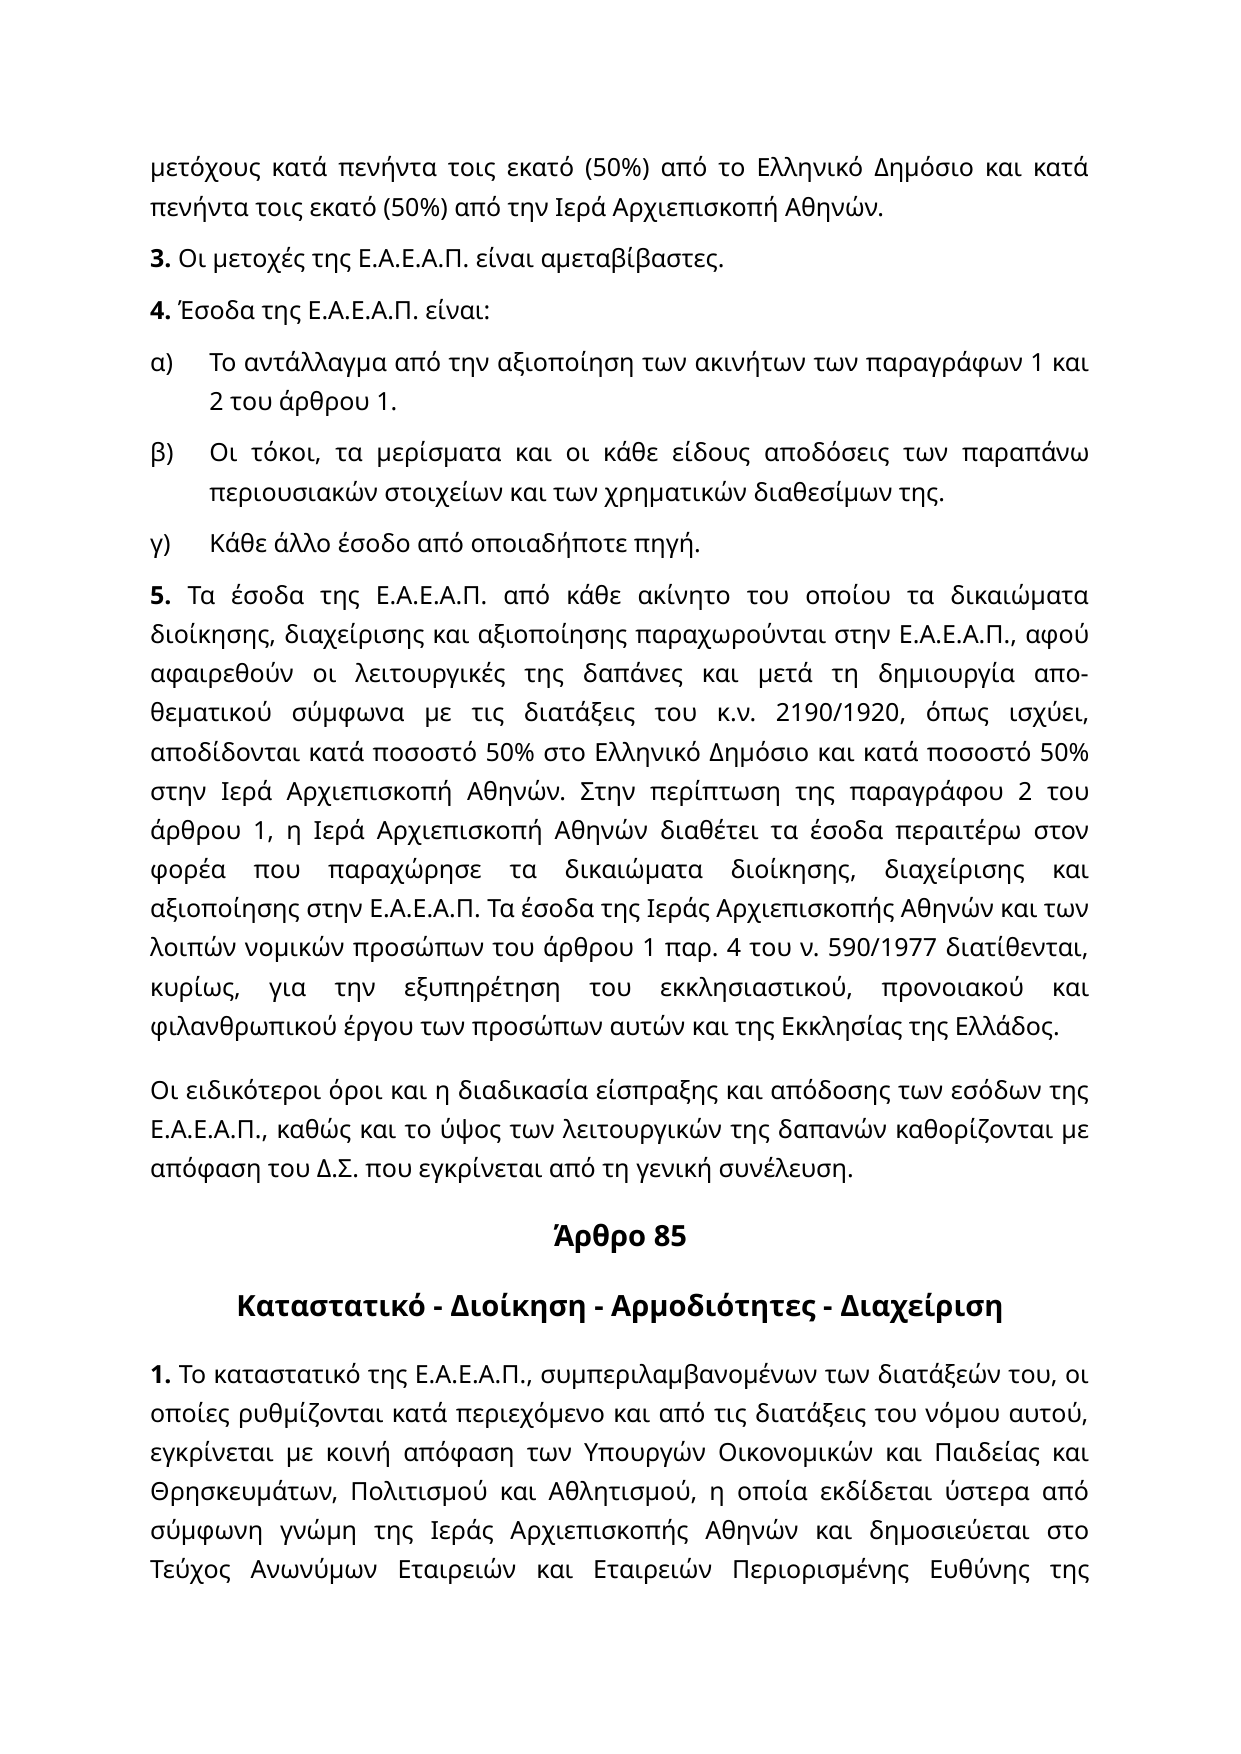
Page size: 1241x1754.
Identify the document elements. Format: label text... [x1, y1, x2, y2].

list α) Το αντάλλαγμα από την αξιοποίηση των ακινήτων των παραγράφων 1 και 2 του άρθρου 1. [150, 344, 1090, 417]
subtitle Καταστατικό - Διοίκηση - Αρμοδιότητες - Διαχείριση [150, 1286, 1090, 1325]
list γ) Κάθε άλλο έσοδο από οποιαδήποτε πηγή. [150, 526, 1090, 560]
text 1. Το καταστατικό της Ε.Α.Ε.Α.Π., συμπεριλαμβανομένων των διατάξεών του, οι οποίες ρυθμίζονται κατά περιεχόμενο και από τις διατάξεις του νόμου αυτού, εγκρίνεται με κοινή απόφαση των Υπουργών Οικονομικών και Παιδείας και Θρησκευμάτων, Πολιτισμού και Αθλητισμού, η οποία εκδίδεται ύστερα από σύμφωνη γνώμη της Ιεράς Αρχιεπισκοπής Αθηνών και δημοσιεύεται στο Τεύχος Ανωνύμων Εταιρειών και Εταιρειών Περιορισμένης Ευθύνης της [150, 1356, 1090, 1586]
text 3. Οι μετοχές της Ε.Α.Ε.Α.Π. είναι αμεταβίβαστες. [150, 241, 1090, 275]
text Οι ειδικότεροι όροι και η διαδικασία είσπραξης και απόδοσης των εσόδων της Ε.Α.Ε.Α.Π., καθώς και το ύψος των λειτουργικών της δαπανών καθορίζονται με απόφαση του Δ.Σ. που εγκρίνεται από τη γενική συνέλευση. [150, 1072, 1090, 1185]
list β) Οι τόκοι, τα μερίσματα και οι κάθε είδους αποδόσεις των παραπάνω περιουσιακών στοιχείων και των χρηματικών διαθεσίμων της. [150, 435, 1090, 508]
text 5. Τα έσοδα της Ε.Α.Ε.Α.Π. από κάθε ακίνητο του οποίου τα δικαιώματα διοίκησης, διαχείρισης και αξιοποίησης παραχωρούνται στην Ε.Α.Ε.Α.Π., αφού αφαιρεθούν οι λειτουργικές της δαπάνες και μετά τη δημιουργία απο- θεματικού σύμφωνα με τις διατάξεις του κ.ν. 2190/1920, όπως ισχύει, αποδίδονται κατά ποσοστό 50% στο Ελληνικό Δημόσιο και κατά ποσοστό 50% στην Ιερά Αρχιεπισκοπή Αθηνών. Στην περίπτωση της παραγράφου 2 του άρθρου 1, η Ιερά Αρχιεπισκοπή Αθηνών διαθέτει τα έσοδα περαιτέρω στον φορέα που παραχώρησε τα δικαιώματα διοίκησης, διαχείρισης και αξιοποίησης στην Ε.Α.Ε.Α.Π. Τα έσοδα της Ιεράς Αρχιεπισκοπής Αθηνών και των λοιπών νομικών προσώπων του άρθρου 1 παρ. 4 του ν. 590/1977 διατίθενται, κυρίως, για την εξυπηρέτηση του εκκλησιαστικού, προνοιακού και φιλανθρωπικού έργου των προσώπων αυτών και της Εκκλησίας της Ελλάδος. [150, 577, 1090, 1042]
subtitle Άρθρο 85 [150, 1215, 1090, 1255]
text 4. Έσοδα της Ε.Α.Ε.Α.Π. είναι: [150, 292, 1090, 327]
text μετόχους κατά πενήντα τοις εκατό (50%) από το Ελληνικό Δημόσιο και κατά πενήντα τοις εκατό (50%) από την Ιερά Αρχιεπισκοπή Αθηνών. [150, 150, 1090, 223]
